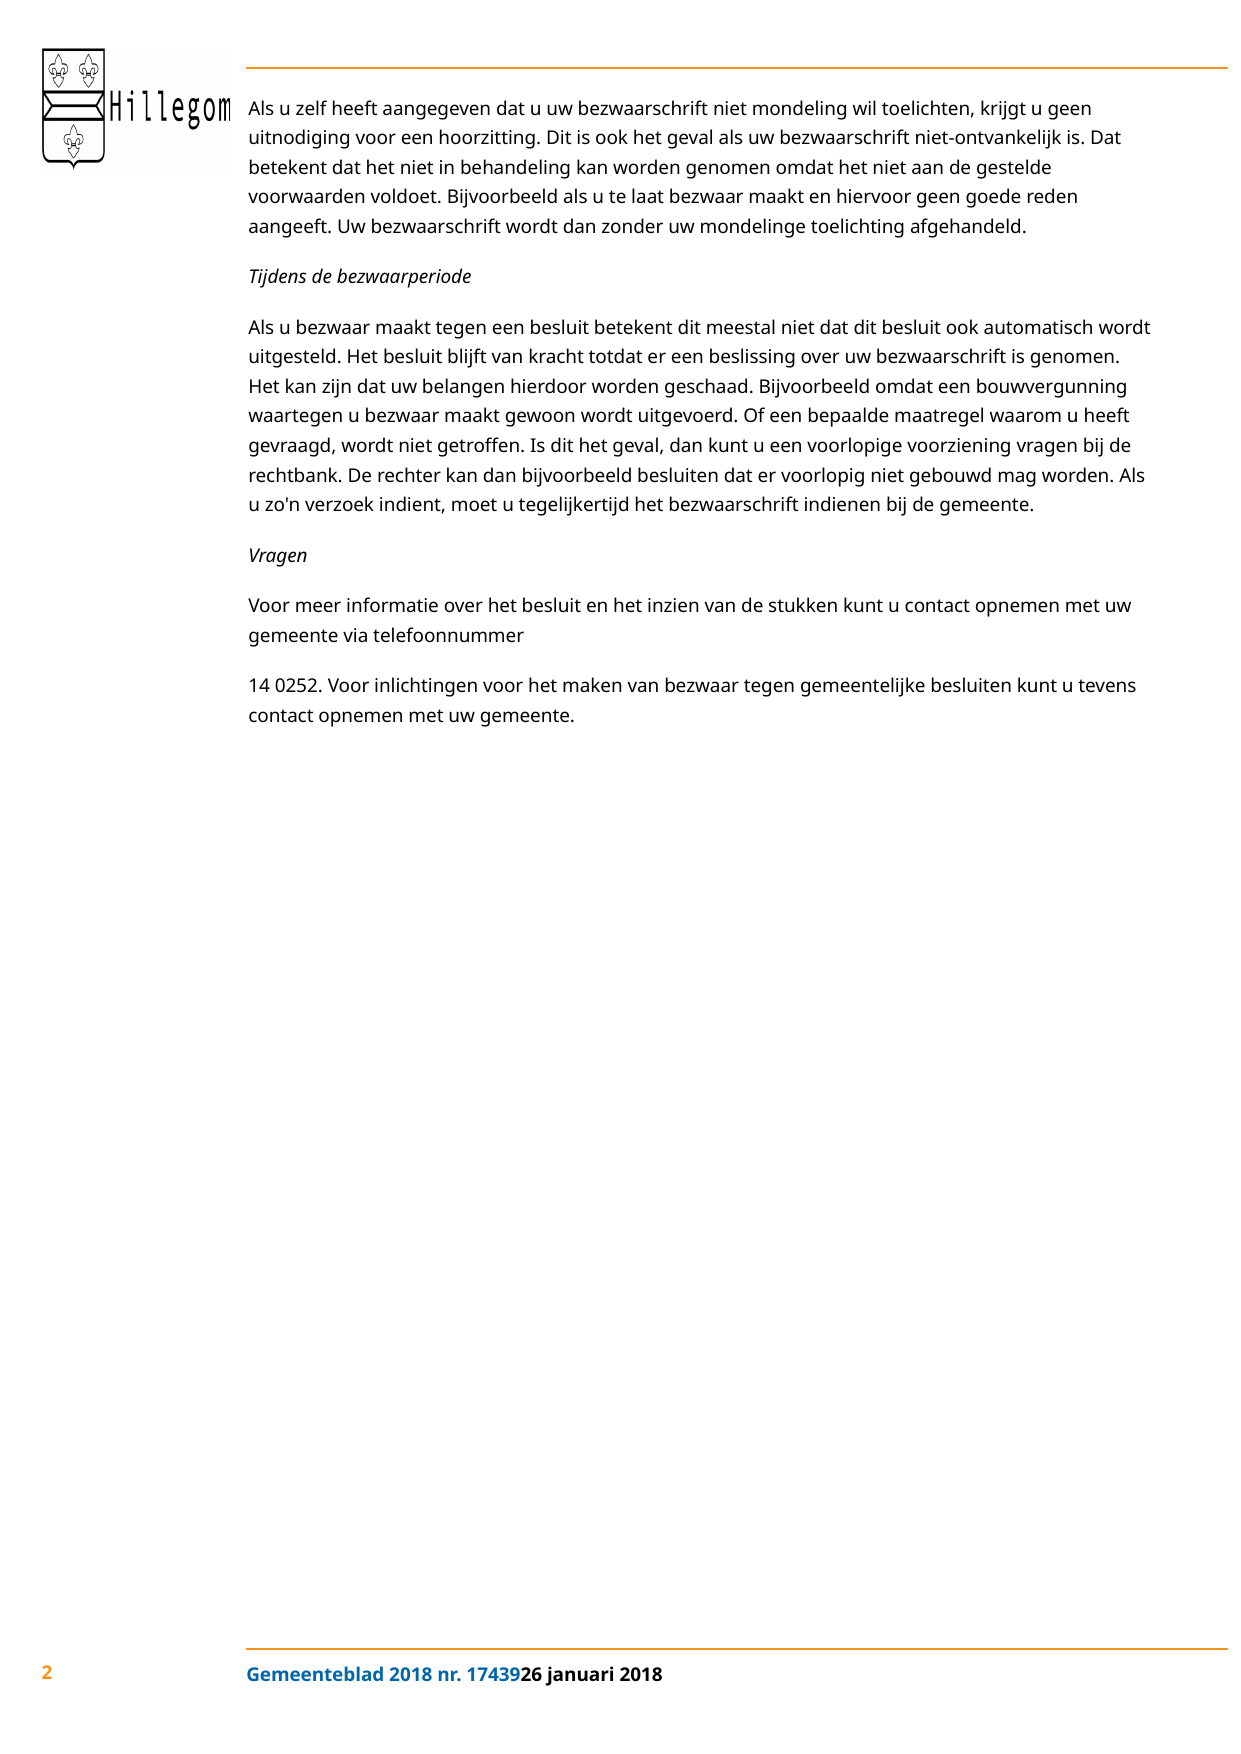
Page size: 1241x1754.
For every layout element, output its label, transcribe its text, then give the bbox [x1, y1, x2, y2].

text Vragen [248, 542, 1152, 568]
text Als u bezwaar maakt tegen een besluit betekent dit meestal niet dat dit besluit ook automatisch wordt uitgesteld. Het besluit blijft van kracht totdat er een beslissing over uw bezwaarschrift is genomen. Het kan zijn dat uw belangen hierdoor worden geschaad. Bijvoorbeeld omdat een bouwvergunning waartegen u bezwaar maakt gewoon wordt uitgevoerd. Of een bepaalde maatregel waarom u heeft gevraagd, wordt niet getroffen. Is dit het geval, dan kunt u een voorlopige voorziening vragen bij de rechtbank. De rechter kan dan bijvoorbeeld besluiten dat er voorlopig niet gebouwd mag worden. Als u zo'n verzoek indient, moet u tegelijkertijd het bezwaarschrift indienen bij de gemeente. [248, 314, 1152, 517]
text Als u zelf heeft aangegeven dat u uw bezwaarschrift niet mondeling wil toelichten, krijgt u geen uitnodiging voor een hoorzitting. Dit is ook het geval als uw bezwaarschrift niet-ontvankelijk is. Dat betekent dat het niet in behandeling kan worden genomen omdat het niet aan de gestelde voorwaarden voldoet. Bijvoorbeeld als u te laat bezwaar maakt en hiervoor geen goede reden aangeeft. Uw bezwaarschrift wordt dan zonder uw mondelinge toelichting afgehandeld. [248, 95, 1152, 239]
text 14 0252. Voor inlichtingen voor het maken van bezwaar tegen gemeentelijke besluiten kunt u tevens contact opnemen met uw gemeente. [248, 672, 1152, 728]
text Tijdens de bezwaarperiode [248, 263, 1152, 289]
picture [41, 47, 231, 172]
text Voor meer informatie over het besluit en het inzien van de stukken kunt u contact opnemen met uw gemeente via telefoonnummer [248, 592, 1152, 648]
